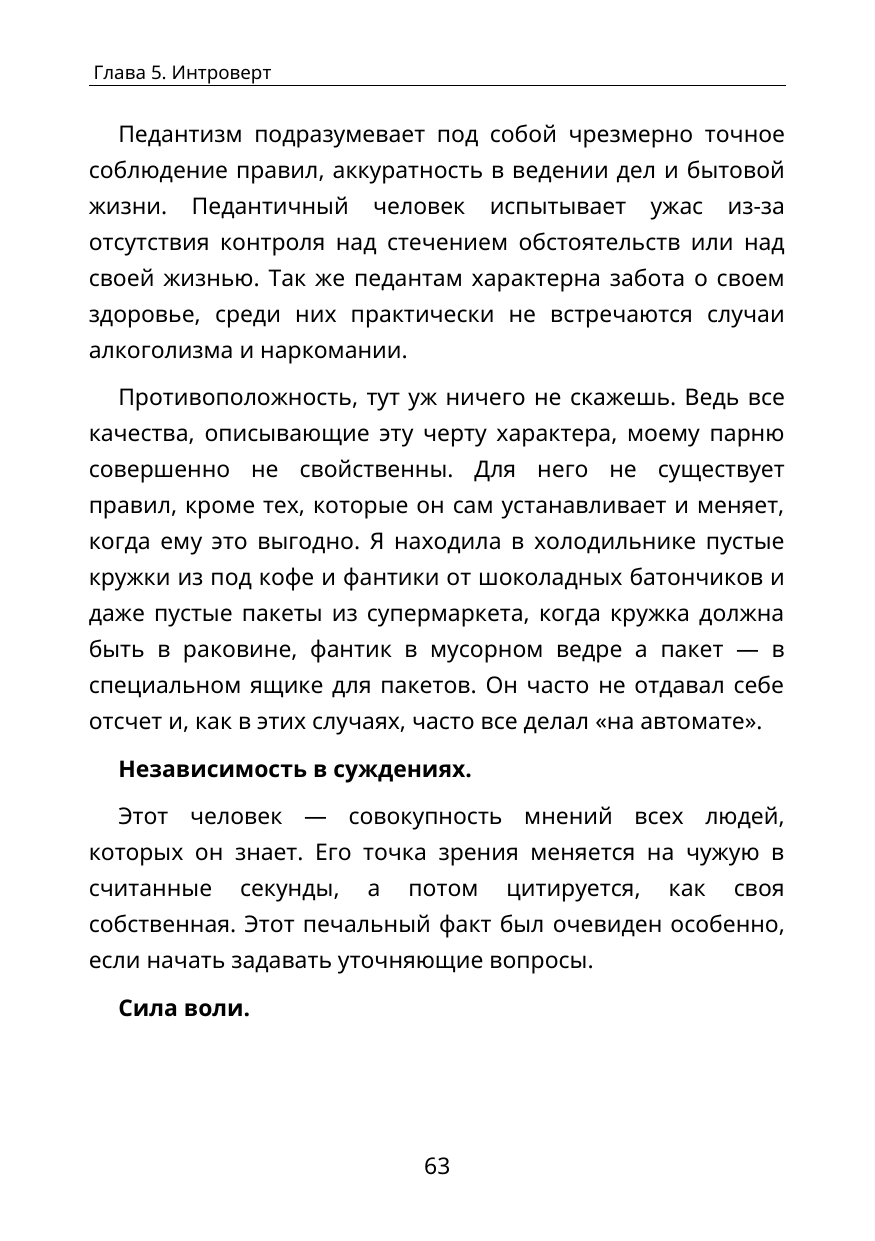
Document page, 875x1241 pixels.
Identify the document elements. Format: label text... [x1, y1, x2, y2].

text Противоположность, тут уж ничего не скажешь. Ведь все качества, описывающие эту черту характера, моему парню совершенно не свойственны. Для него не существует правил, кроме тех, которые он сам устанавливает и меняет, когда ему это выгодно. Я находила в холодильнике пустые кружки из под кофе и фантики от шоколадных батончиков и даже пустые пакеты из супермаркета, когда кружка должна быть в раковине, фантик в мусорном ведре а пакет — в специальном ящике для пакетов. Он часто не отдавал себе отсчет и, как в этих случаях, часто все делал «на автомате». [88, 381, 786, 736]
text Независимость в суждениях. [88, 752, 786, 784]
text Педантизм подразумевает под собой чрезмерно точное соблюдение правил, аккуратность в ведении дел и бытовой жизни. Педантичный человек испытывает ужас из-за отсутствия контроля над стечением обстоятельств или над своей жизнью. Так же педантам характерна забота о своем здоровье, среди них практически не встречаются случаи алкоголизма и наркомании. [88, 118, 786, 365]
text Этот человек — совокупность мнений всех людей, которых он знает. Его точка зрения меняется на чужую в считанные секунды, а потом цитируется, как своя собственная. Этот печальный факт был очевиден особенно, если начать задавать уточняющие вопросы. [88, 800, 786, 975]
text Сила воли. [88, 992, 786, 1023]
